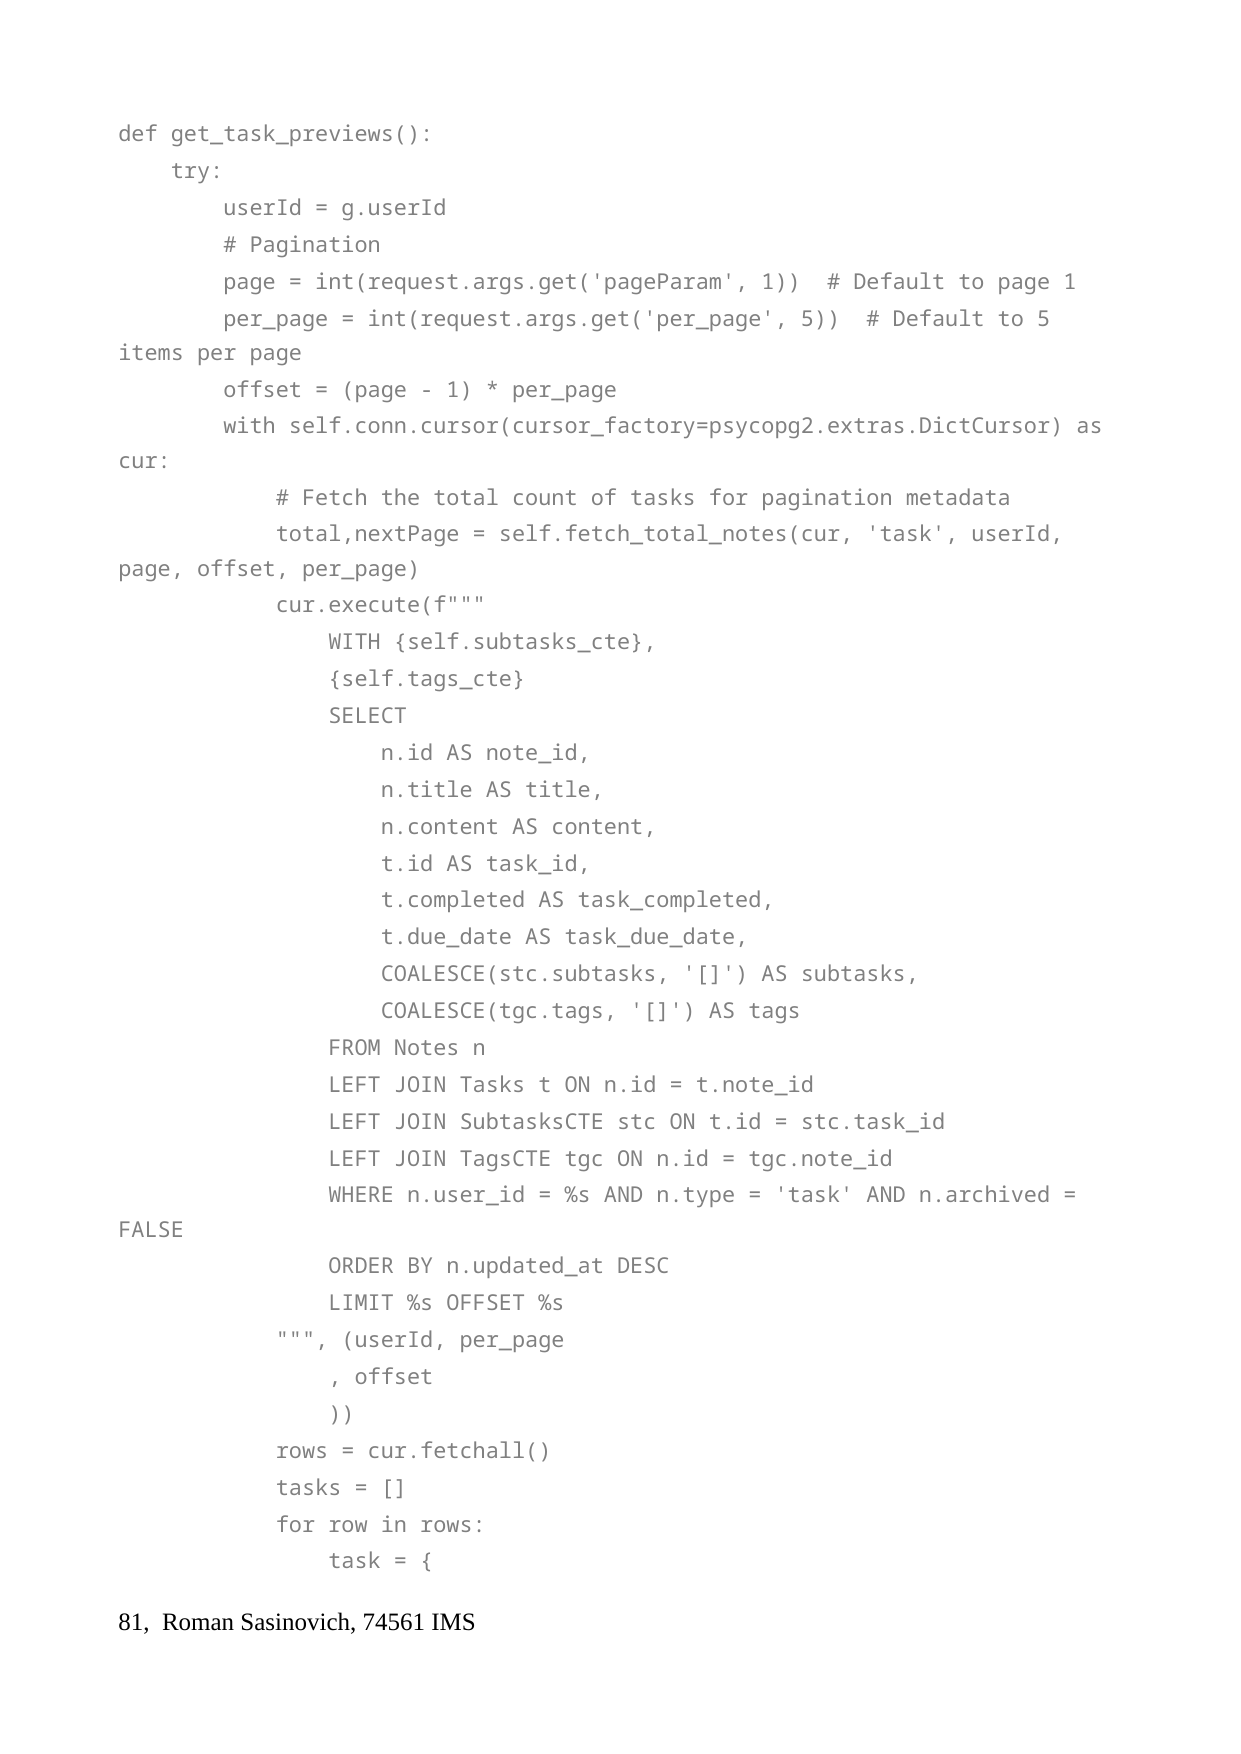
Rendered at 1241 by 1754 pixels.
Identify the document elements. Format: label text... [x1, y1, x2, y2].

text WITH {self.subtasks_cte}, [118, 626, 1122, 656]
text COALESCE(tgc.tags, '[]') AS tags [118, 995, 1122, 1025]
text t.completed AS task_completed, [118, 884, 1122, 914]
text LIMIT %s OFFSET %s [118, 1287, 1122, 1317]
text {self.tags_cte} [118, 663, 1122, 693]
text """, (userId, per_page [118, 1324, 1122, 1354]
text cur.execute(f""" [118, 589, 1122, 619]
text n.title AS title, [118, 774, 1122, 803]
text n.id AS note_id, [118, 737, 1122, 767]
text WHERE n.user_id = %s AND n.type = 'task' AND n.archived = FALSE [118, 1179, 1122, 1243]
text per_page = int(request.args.get('per_page', 5)) # Default to 5 items per page [118, 302, 1122, 366]
text try: [118, 155, 1122, 185]
text def get_task_previews(): [118, 118, 1122, 148]
text t.id AS task_id, [118, 847, 1122, 877]
text )) [118, 1398, 1122, 1428]
text ORDER BY n.updated_at DESC [118, 1250, 1122, 1280]
text LEFT JOIN TagsCTE tgc ON n.id = tgc.note_id [118, 1142, 1122, 1172]
text t.due_date AS task_due_date, [118, 921, 1122, 951]
text FROM Notes n [118, 1032, 1122, 1062]
text # Fetch the total count of tasks for pagination metadata [118, 481, 1122, 511]
text COALESCE(stc.subtasks, '[]') AS subtasks, [118, 958, 1122, 988]
text SELECT [118, 700, 1122, 730]
text , offset [118, 1361, 1122, 1391]
text for row in rows: [118, 1508, 1122, 1538]
text with self.conn.cursor(cursor_factory=psycopg2.extras.DictCursor) as cur: [118, 410, 1122, 474]
text total,nextPage = self.fetch_total_notes(cur, 'task', userId, page, offset, per_page) [118, 518, 1122, 582]
text LEFT JOIN SubtasksCTE stc ON t.id = stc.task_id [118, 1106, 1122, 1135]
text n.content AS content, [118, 811, 1122, 840]
text page = int(request.args.get('pageParam', 1)) # Default to page 1 [118, 266, 1122, 295]
text task = { [118, 1545, 1122, 1575]
text userId = g.userId [118, 192, 1122, 222]
text tasks = [] [118, 1472, 1122, 1501]
text # Pagination [118, 229, 1122, 258]
text offset = (page - 1) * per_page [118, 373, 1122, 403]
text rows = cur.fetchall() [118, 1435, 1122, 1464]
text LEFT JOIN Tasks t ON n.id = t.note_id [118, 1069, 1122, 1098]
